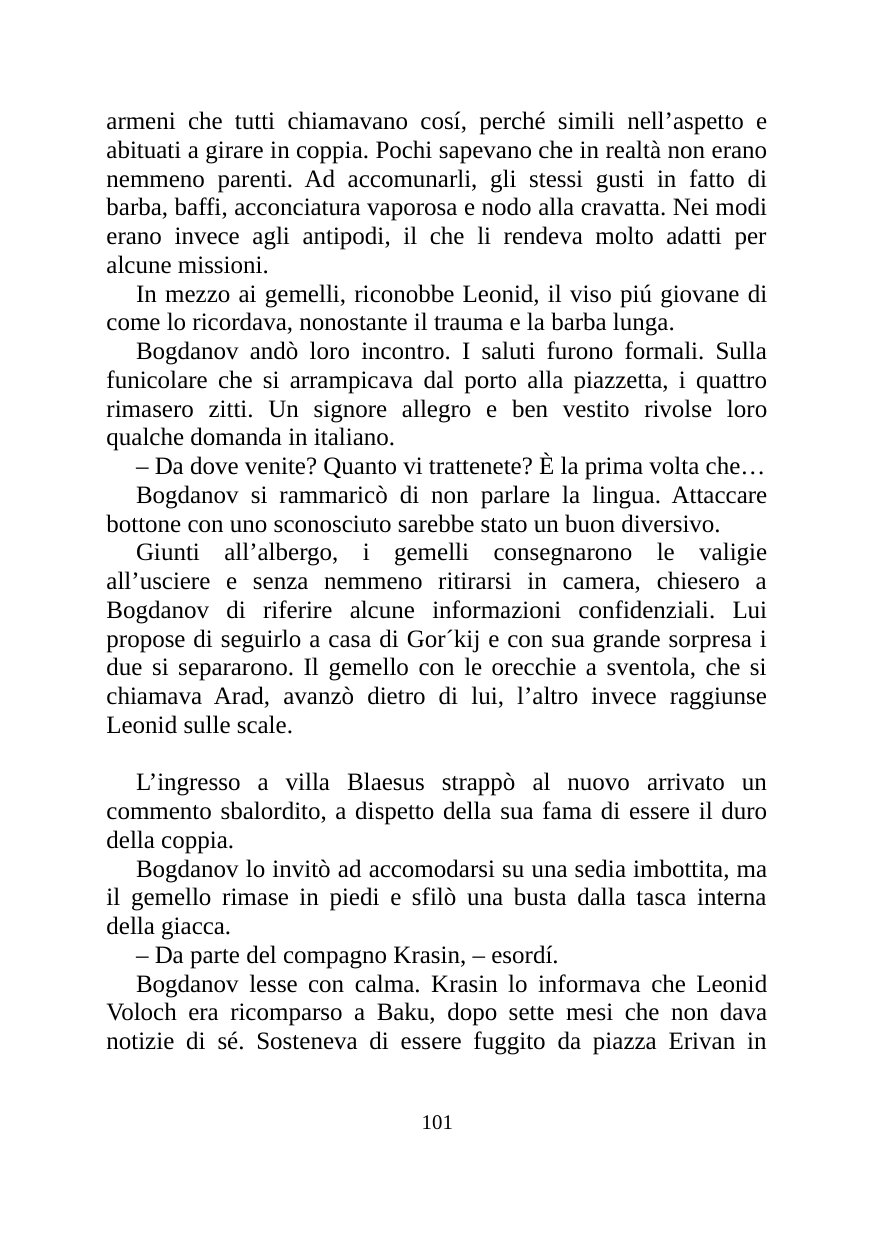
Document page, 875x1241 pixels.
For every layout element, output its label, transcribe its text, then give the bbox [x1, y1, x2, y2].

text Bogdanov lo invitò ad accomodarsi su una sedia imbottita, ma il gemello rimase in piedi e sfilò una busta dalla tasca interna della giacca. [106, 854, 768, 940]
text L’ingresso a villa Blaesus strappò al nuovo arrivato un commento sbalordito, a dispetto della sua fama di essere il duro della coppia. [106, 767, 768, 854]
text Giunti all’albergo, i gemelli consegnarono le valigie all’usciere e senza nemmeno ritirarsi in camera, chiesero a Bogdanov di riferire alcune informazioni confidenziali. Lui propose di seguirlo a casa di Gor´kij e con sua grande sorpresa i due si separarono. Il gemello con le orecchie a sventola, che si chiamava Arad, avanzò dietro di lui, l’altro invece raggiunse Leonid sulle scale. [106, 537, 768, 739]
text In mezzo ai gemelli, riconobbe Leonid, il viso piú giovane di come lo ricordava, nonostante il trauma e la barba lunga. [106, 279, 768, 336]
text armeni che tutti chiamavano cosí, perché simili nell’aspetto e abituati a girare in coppia. Pochi sapevano che in realtà non erano nemmeno parenti. Ad accomunarli, gli stessi gusti in fatto di barba, baffi, acconciatura vaporosa e nodo alla cravatta. Nei modi erano invece agli antipodi, il che li rendeva molto adatti per alcune missioni. [106, 106, 768, 279]
text Bogdanov lesse con calma. Krasin lo informava che Leonid Voloch era ricomparso a Baku, dopo sette mesi che non dava notizie di sé. Sosteneva di essere fuggito da piazza Erivan in [106, 969, 768, 1055]
text – Da parte del compagno Krasin, – esordí. [106, 940, 768, 969]
text Bogdanov andò loro incontro. I saluti furono formali. Sulla funicolare che si arrampicava dal porto alla piazzetta, i quattro rimasero zitti. Un signore allegro e ben vestito rivolse loro qualche domanda in italiano. [106, 336, 768, 451]
text Bogdanov si rammaricò di non parlare la lingua. Attaccare bottone con uno sconosciuto sarebbe stato un buon diversivo. [106, 480, 768, 537]
text – Da dove venite? Quanto vi trattenete? È la prima volta che… [106, 451, 768, 480]
